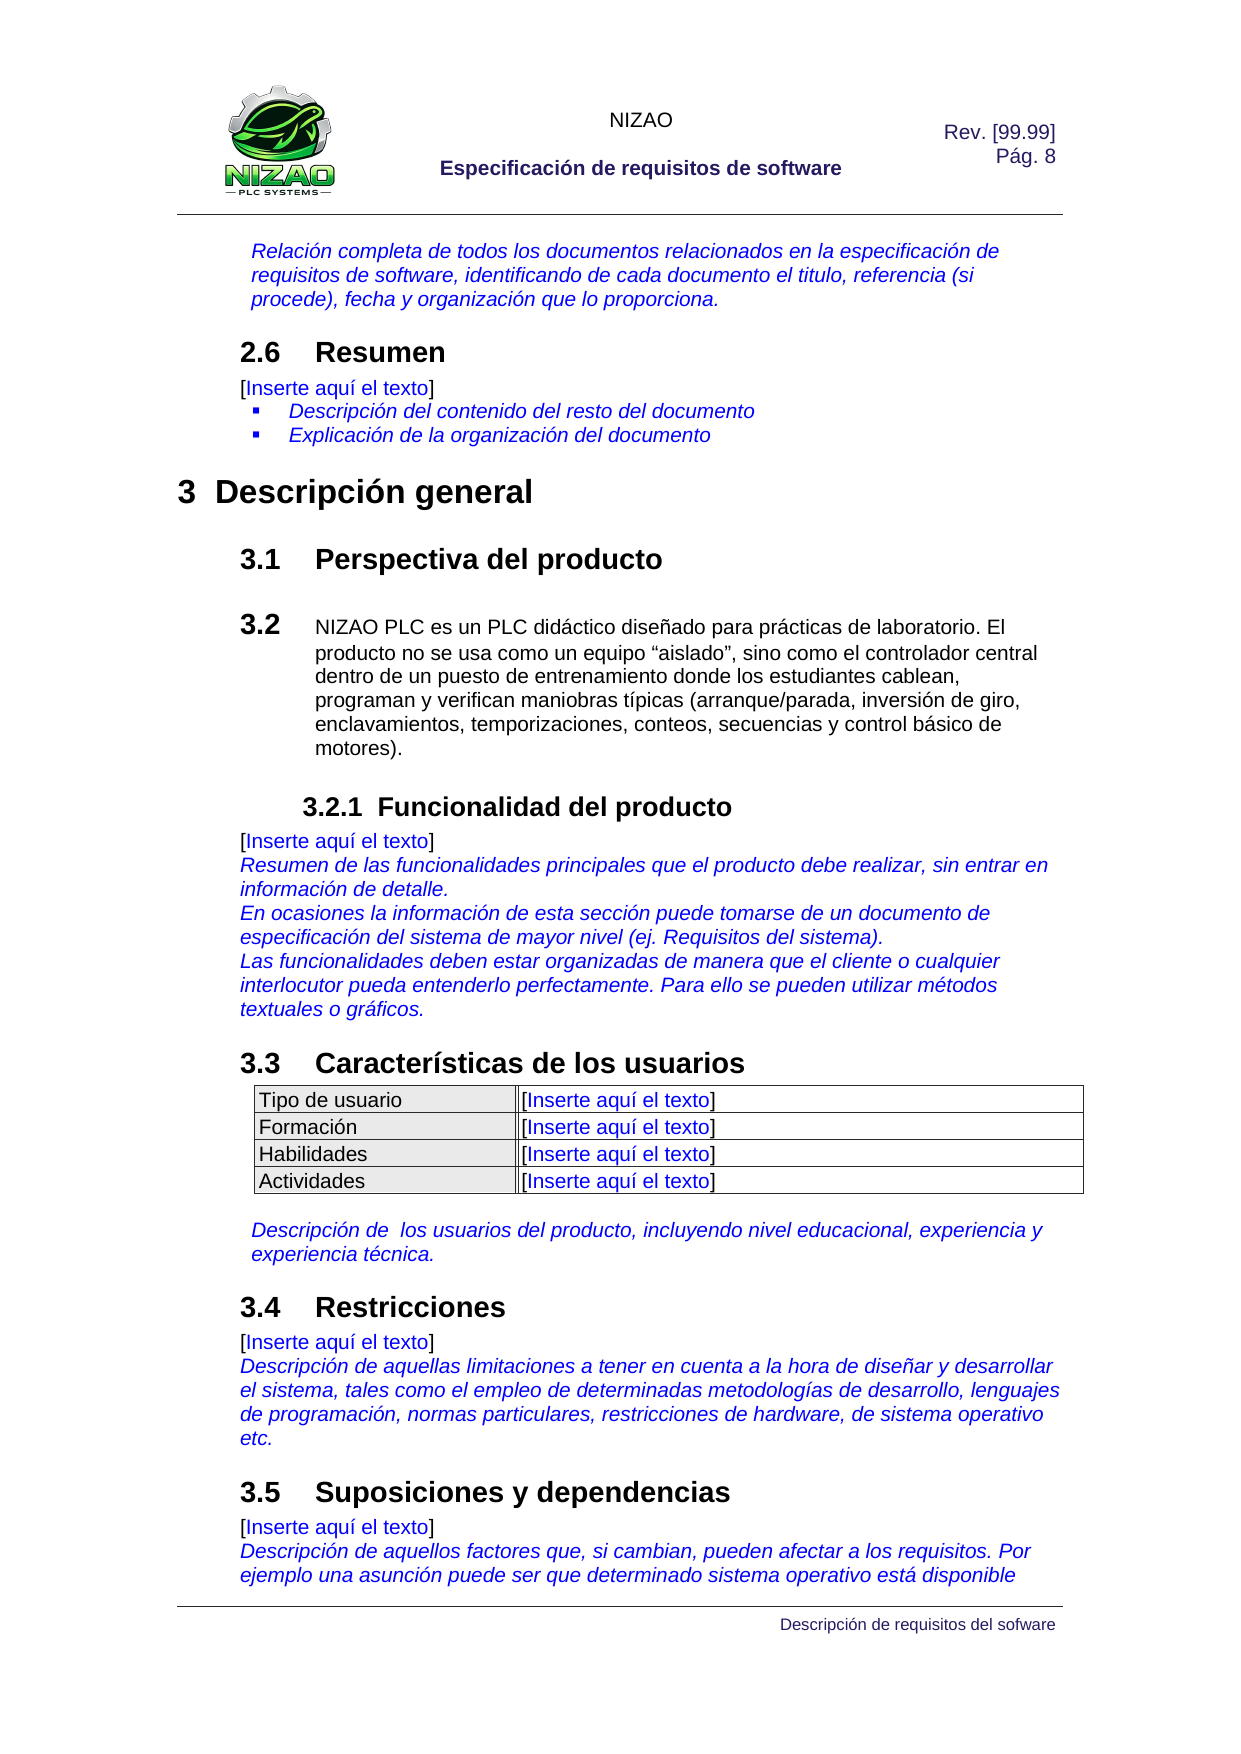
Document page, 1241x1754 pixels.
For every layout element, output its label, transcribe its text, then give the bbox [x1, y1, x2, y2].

text Las funcionalidades deben estar organizadas de manera que el cliente o cualquier interlocutor pueda entenderlo perfectamente. Para ello se pueden utilizar métodos textuales o gráficos. [240, 949, 1063, 1021]
text Relación completa de todos los documentos relacionados en la especificación de requisitos de software, identificando de cada documento el titulo, referencia (si procede), fecha y organización que lo proporciona. [251, 239, 1063, 311]
subtitle Suposiciones y dependencias [240, 1475, 1063, 1508]
list Descripción del contenido del resto del documento [251, 399, 1063, 423]
text [Inserte aquí el texto] [240, 829, 1063, 853]
text [Inserte aquí el texto] [240, 375, 1063, 399]
text Descripción de aquellos factores que, si cambian, pueden afectar a los requisitos. Por ejemplo una asunción puede ser que determinado sistema operativo está disponible [240, 1539, 1063, 1587]
table_cell [Inserte aquí el texto] [519, 1113, 1083, 1139]
list Explicación de la organización del documento [251, 423, 1063, 447]
text Descripción de aquellas limitaciones a tener en cuenta a la hora de diseñar y desarrollar el sistema, tales como el empleo de determinadas metodologías de desarrollo, lenguajes de programación, normas particulares, restricciones de hardware, de sistema operativo etc. [240, 1354, 1063, 1450]
table_header [Inserte aquí el texto] [519, 1086, 1083, 1112]
subtitle Descripción general [177, 472, 1063, 511]
table_cell [Inserte aquí el texto] [519, 1140, 1083, 1166]
subtitle Características de los usuarios [240, 1046, 1063, 1079]
subtitle Perspectiva del producto [240, 542, 1063, 576]
table_cell Actividades [255, 1167, 515, 1192]
table_cell Habilidades [255, 1140, 515, 1166]
subtitle Resumen [240, 336, 1063, 369]
subtitle Funcionalidad del producto [302, 791, 1063, 823]
text [Inserte aquí el texto] [240, 1515, 1063, 1539]
subtitle Restricciones [240, 1290, 1063, 1324]
subtitle NIZAO PLC es un PLC didáctico diseñado para prácticas de laboratorio. El producto no se usa como un equipo “aislado”, sino como el controlador central dentro de un puesto de entrenamiento donde los estudiantes cablean, programan y verifican maniobras típicas (arranque/parada, inversión de giro, enclavamientos, temporizaciones, conteos, secuencias y control básico de motores). [240, 607, 1063, 760]
table_header Tipo de usuario [255, 1086, 515, 1112]
text Resumen de las funcionalidades principales que el producto debe realizar, sin entrar en información de detalle. [240, 853, 1063, 901]
table_cell [Inserte aquí el texto] [519, 1167, 1083, 1192]
text Descripción de los usuarios del producto, incluyendo nivel educacional, experiencia y experiencia técnica. [251, 1217, 1063, 1265]
text En ocasiones la información de esta sección puede tomarse de un documento de especificación del sistema de mayor nivel (ej. Requisitos del sistema). [240, 901, 1063, 949]
text [Inserte aquí el texto] [240, 1330, 1063, 1354]
table_cell Formación [255, 1113, 515, 1139]
